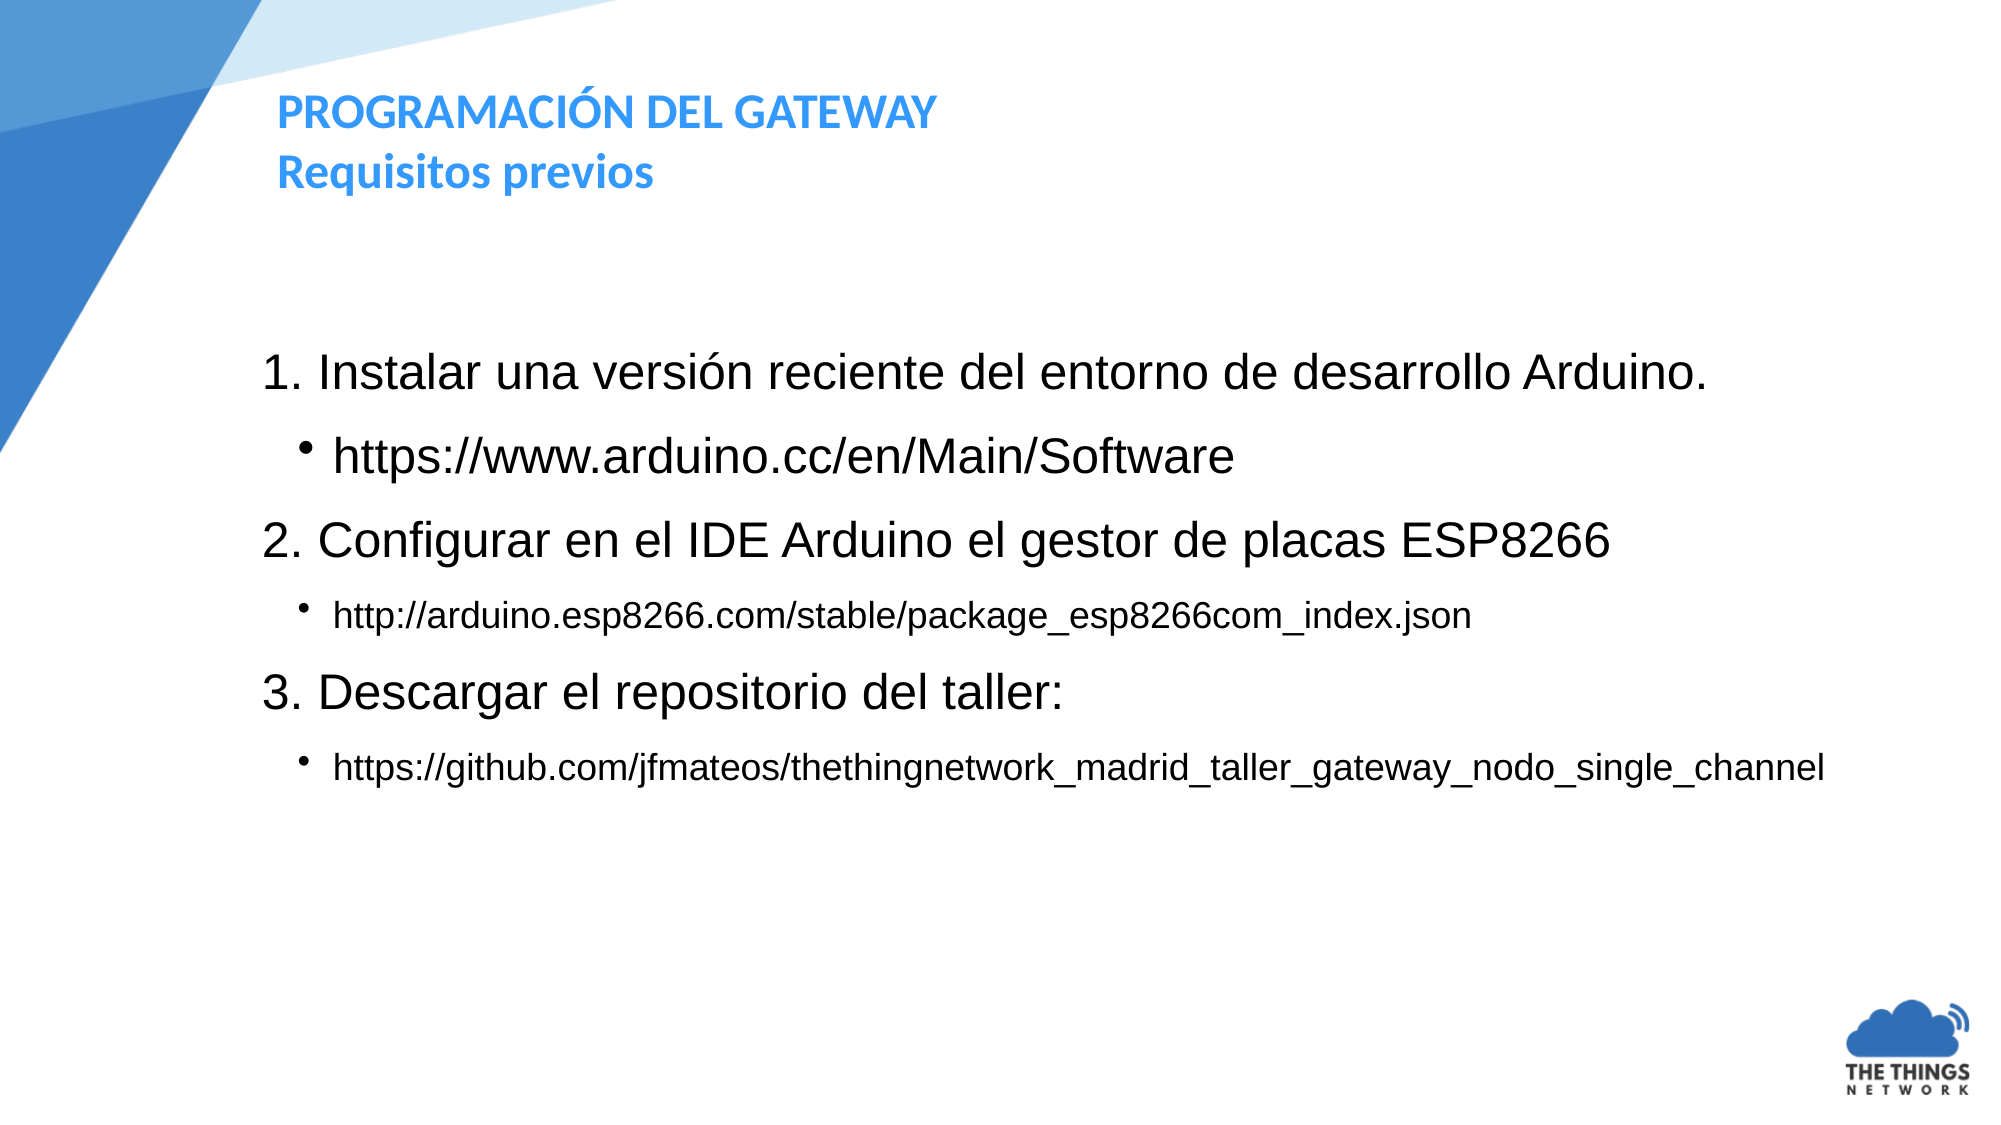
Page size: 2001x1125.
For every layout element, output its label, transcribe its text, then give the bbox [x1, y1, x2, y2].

text_box PROGRAMACIÓN DEL GATEWAY Requisitos previos [99, 44, 1900, 233]
text_box Instalar una versión reciente del entorno de desarrollo Arduino. https://www.arduino.cc/en/Main/Software Configurar en el IDE Arduino el gestor de placas ESP8266 http://arduino.esp8266.com/stable/package_esp8266com_index.json Descargar el repositorio del taller: https://github.com/jfmateos/thethingnetwork_madrid_taller_gateway_nodo_single_channel [261, 339, 1867, 1014]
picture [0, 0, 1970, 1095]
